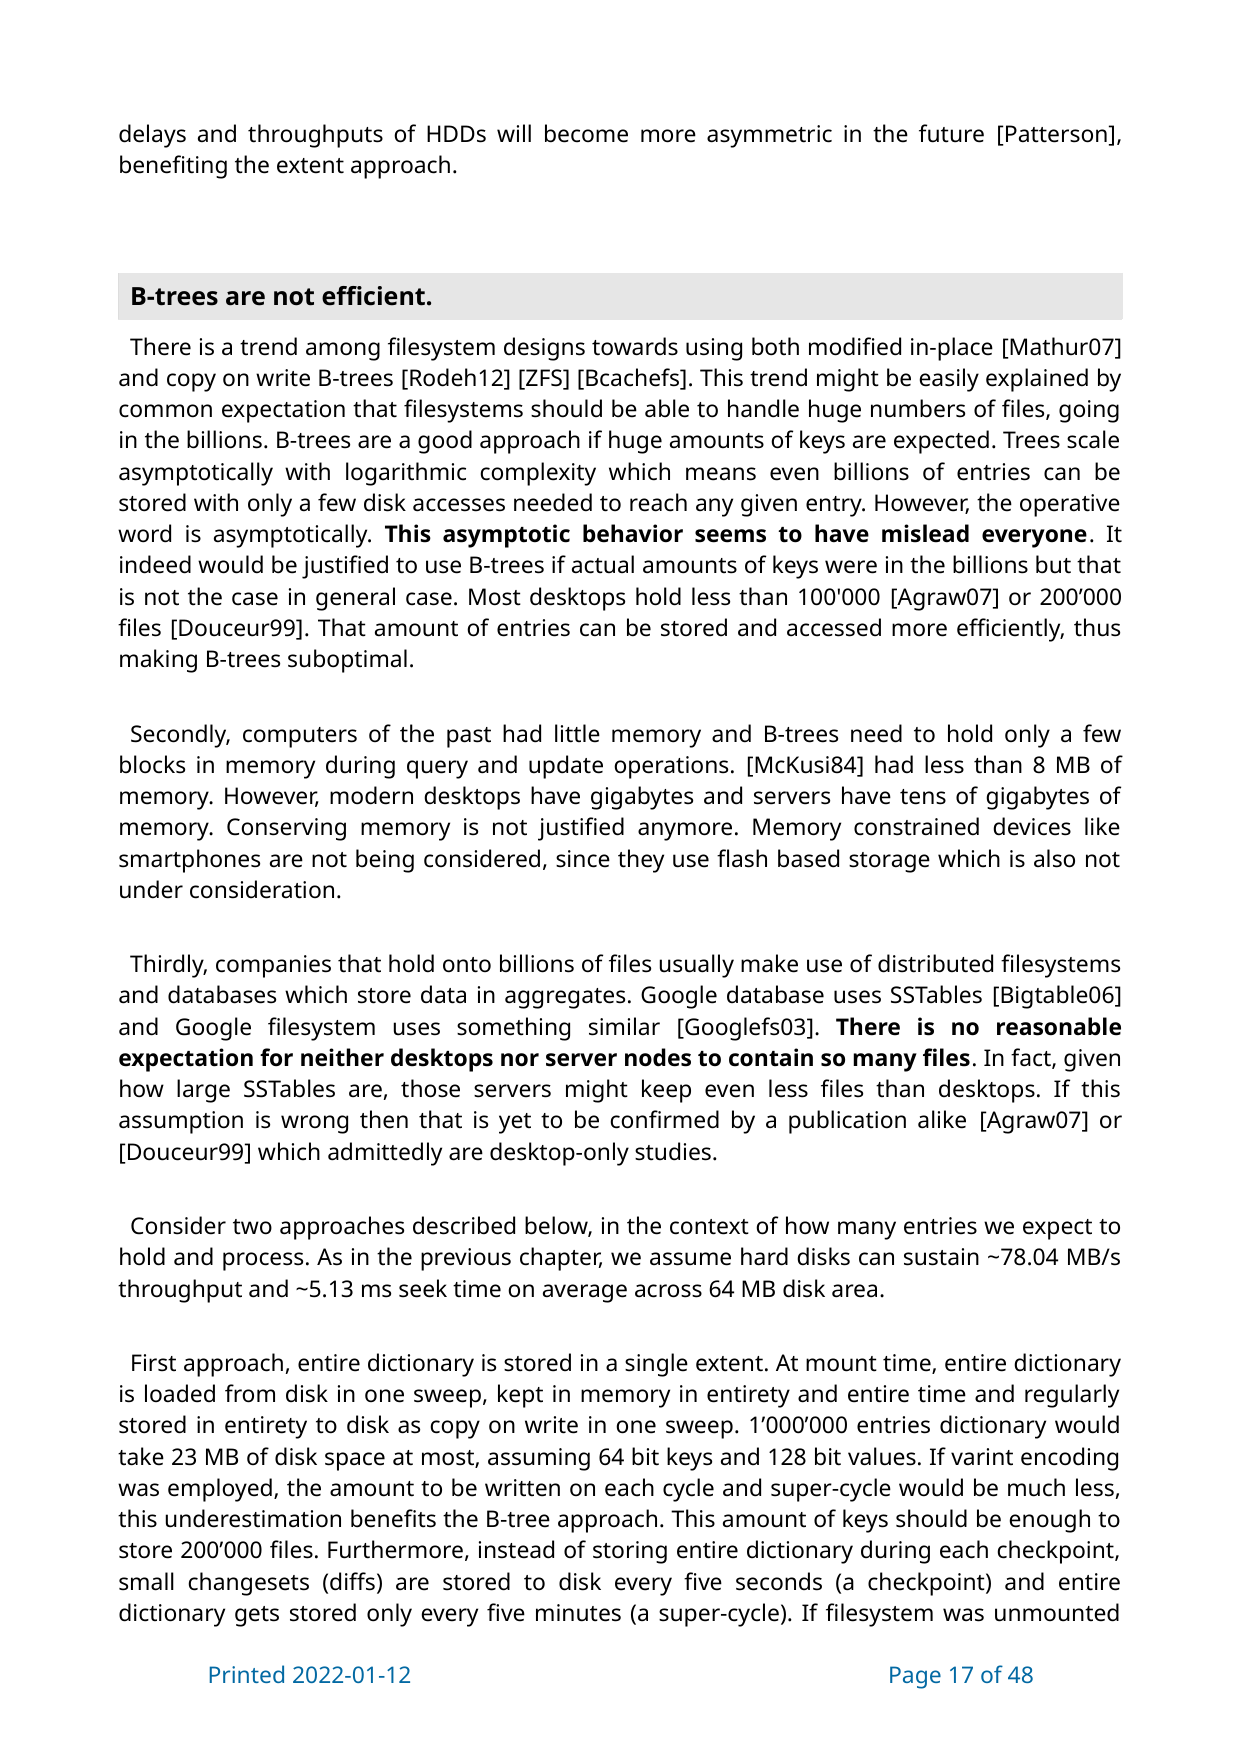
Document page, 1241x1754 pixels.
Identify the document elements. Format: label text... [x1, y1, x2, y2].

subtitle B-trees are not efficient. [119, 274, 1122, 319]
text Secondly, computers of the past had little memory and B-trees need to hold only a few blocks in memory during query and update operations. [McKusi84] had less than 8 MB of memory. However, modern desktops have gigabytes and servers have tens of gigabytes of memory. Conserving memory is not justified anymore. Memory constrained devices like smartphones are not being considered, since they use flash based storage which is also not under consideration. [118, 717, 1122, 905]
text Thirdly, companies that hold onto billions of files usually make use of distributed filesystems and databases which store data in aggregates. Google database uses SSTables [Bigtable06] and Google filesystem uses something similar [Googlefs03]. There is no reasonable expectation for neither desktops nor server nodes to contain so many files. In fact, given how large SSTables are, those servers might keep even less files than desktops. If this assumption is wrong then that is yet to be confirmed by a publication alike [Agraw07] or [Douceur99] which admittedly are desktop-only studies. [118, 948, 1122, 1167]
text There is a trend among filesystem designs towards using both modified in-place [Mathur07] and copy on write B-trees [Rodeh12] [ZFS] [Bcachefs]. This trend might be easily explained by common expectation that filesystems should be able to handle huge numbers of files, going in the billions. B-trees are a good approach if huge amounts of keys are expected. Trees scale asymptotically with logarithmic complexity which means even billions of entries can be stored with only a few disk accesses needed to reach any given entry. However, the operative word is asymptotically. This asymptotic behavior seems to have mislead everyone. It indeed would be justified to use B-trees if actual amounts of keys were in the billions but that is not the case in general case. Most desktops hold less than 100'000 [Agraw07] or 200’000 files [Douceur99]. That amount of entries can be stored and accessed more efficiently, thus making B-trees suboptimal. [118, 331, 1122, 674]
text First approach, entire dictionary is stored in a single extent. At mount time, entire dictionary is loaded from disk in one sweep, kept in memory in entirety and entire time and regularly stored in entirety to disk as copy on write in one sweep. 1’000’000 entries dictionary would take 23 MB of disk space at most, assuming 64 bit keys and 128 bit values. If varint encoding was employed, the amount to be written on each cycle and super-cycle would be much less, this underestimation benefits the B-tree approach. This amount of keys should be enough to store 200’000 files. Furthermore, instead of storing entire dictionary during each checkpoint, small changesets (diffs) are stored to disk every five seconds (a checkpoint) and entire dictionary gets stored only every five minutes (a super-cycle). If filesystem was unmounted [118, 1347, 1122, 1628]
text delays and throughputs of HDDs will become more asymmetric in the future [Patterson], benefiting the extent approach. [118, 118, 1122, 181]
text Consider two approaches described below, in the context of how many entries we expect to hold and process. As in the previous chapter, we assume hard disks can sustain ~78.04 MB/s throughput and ~5.13 ms seek time on average across 64 MB disk area. [118, 1210, 1122, 1304]
